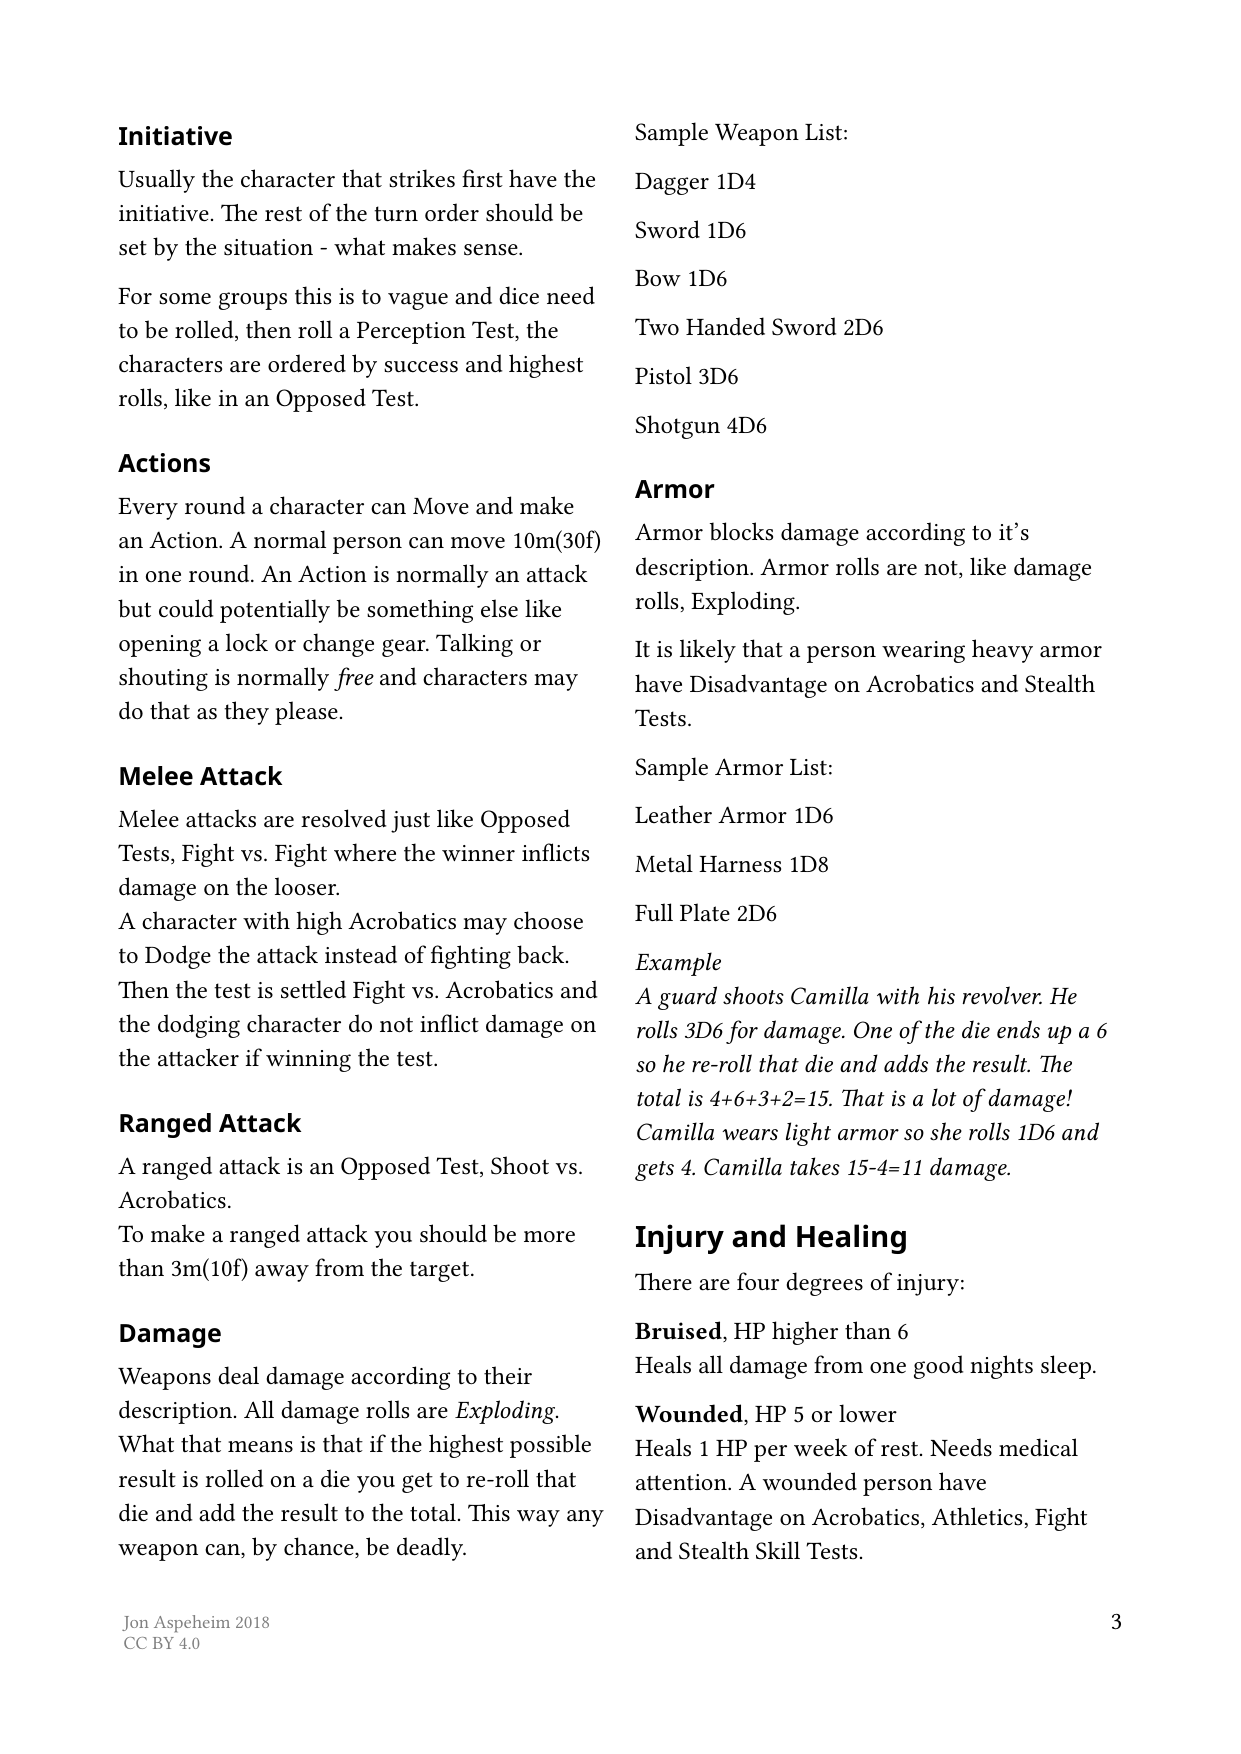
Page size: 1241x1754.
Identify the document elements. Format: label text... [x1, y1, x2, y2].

text Example A guard shoots Camilla with his revolver. He rolls 3D6 for damage. One of the die ends up a 6 so he re-roll that die and adds the result. The total is 4+6+3+2=15. That is a lot of damage! Camilla wears light armor so she rolls 1D6 and gets 4. Camilla takes 15-4=11 damage. [635, 948, 1122, 1181]
text Bruised, HP higher than 6 Heals all damage from one good nights sleep. [635, 1317, 1122, 1380]
text Wounded, HP 5 or lower Heals 1 HP per week of rest. Needs medical attention. A wounded person have Disadvantage on Acrobatics, Athletics, Fight and Stealth Skill Tests. [635, 1400, 1122, 1565]
subtitle Ranged Attack [118, 1105, 605, 1139]
text It is likely that a person wearing heavy armor have Disadvantage on Acrobatics and Stealth Tests. [635, 636, 1122, 732]
text Usually the character that strikes first have the initiative. The rest of the turn order should be set by the situation - what makes sense. [118, 165, 605, 262]
subtitle Melee Attack [118, 758, 605, 792]
text Sword 1D6 [635, 216, 1122, 244]
subtitle Armor [635, 472, 1122, 506]
text Two Handed Sword 2D6 [635, 313, 1122, 342]
text Sample Weapon List: [635, 118, 1122, 147]
text Metal Harness 1D8 [635, 850, 1122, 879]
text Pistol 3D6 [635, 362, 1122, 390]
text Leather Armor 1D6 [635, 801, 1122, 830]
text Armor blocks damage according to it’s description. Armor rolls are not, like damage rolls, Exploding. [635, 518, 1122, 615]
subtitle Actions [118, 446, 605, 479]
text Weapons deal damage according to their description. All damage rolls are Exploding. What that means is that if the highest possible result is rolled on a die you get to re-roll that die and add the result to the total. This way any weapon can, by chance, be deadly. [118, 1362, 605, 1562]
text Bow 1D6 [635, 264, 1122, 293]
text There are four degrees of injury: [635, 1268, 1122, 1297]
text Full Plate 2D6 [635, 899, 1122, 927]
subtitle Damage [118, 1316, 605, 1350]
text For some groups this is to vague and dice need to be rolled, then roll a Perception Test, the characters are ordered by success and highest rolls, like in an Opposed Test. [118, 282, 605, 413]
subtitle Injury and Healing [635, 1216, 1122, 1256]
subtitle Initiative [118, 118, 605, 152]
text Melee attacks are resolved just like Opposed Tests, Fight vs. Fight where the winner inflicts damage on the looser. A character with high Acrobatics may choose to Dodge the attack instead of fighting back. Then the test is settled Fight vs. Acrobatics and the dodging character do not inflict damage on the attacker if winning the test. [118, 805, 605, 1073]
text Every round a character can Move and make an Action. A normal person can move 10m(30f) in one round. An Action is normally an attack but could potentially be something else like opening a lock or change gear. Talking or shouting is normally free and characters may do that as they please. [118, 492, 605, 726]
text Sample Armor List: [635, 753, 1122, 781]
text Dagger 1D4 [635, 167, 1122, 195]
text Shotgun 4D6 [635, 411, 1122, 439]
text A ranged attack is an Opposed Test, Shoot vs. Acrobatics. To make a ranged attack you should be more than 3m(10f) away from the target. [118, 1152, 605, 1283]
